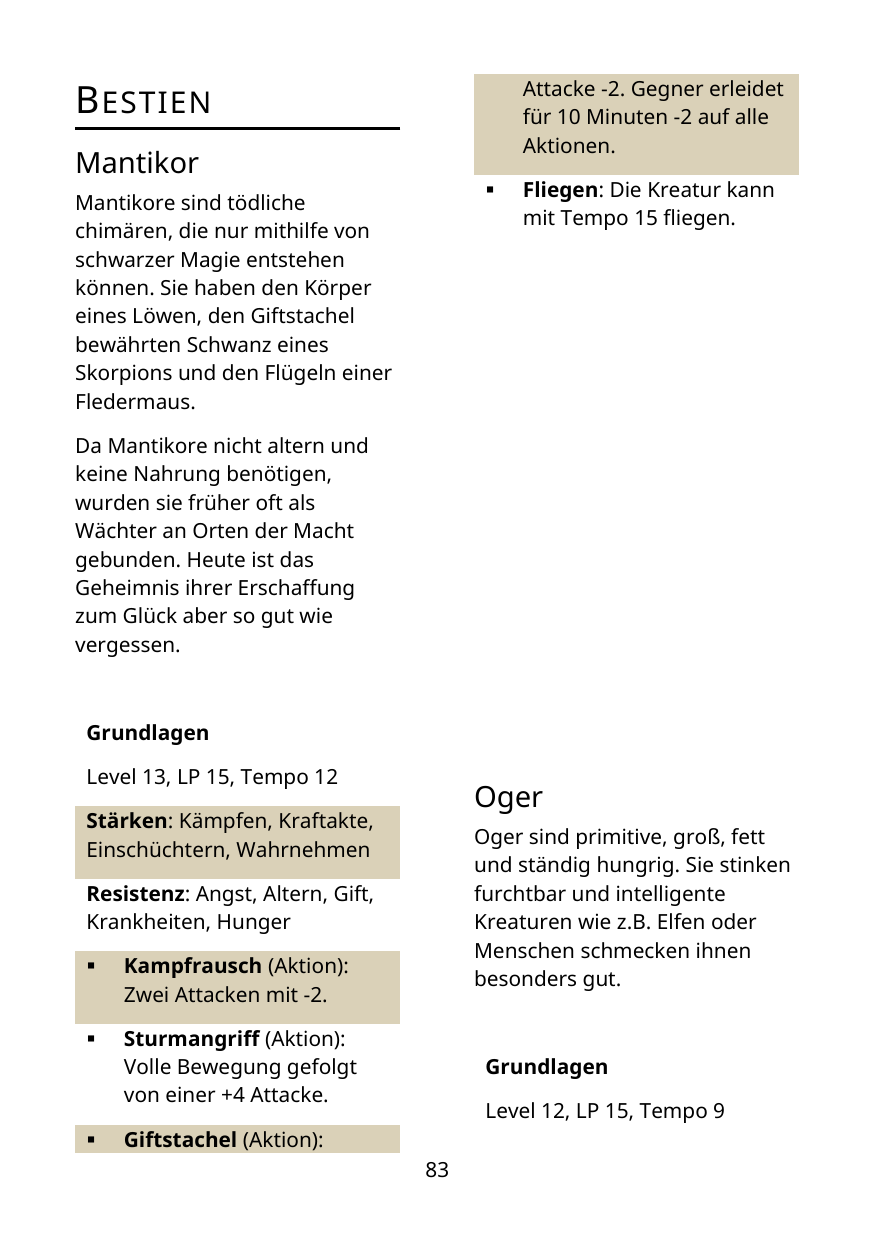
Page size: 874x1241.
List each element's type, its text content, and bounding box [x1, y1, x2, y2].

table_cell Resistenz: Angst, Altern, Gift, Krankheiten, Hunger [75, 879, 400, 951]
table_cell Kampfrausch (Aktion): Zwei Attacken mit -2. [75, 951, 400, 1024]
table_cell Attacke -2. Gegner erleidet für 10 Minuten -2 auf alle Aktionen. [474, 74, 799, 175]
subtitle Bestien [75, 74, 400, 127]
subtitle Oger [474, 776, 799, 816]
text Oger sind primitive, groß, fett und ständig hungrig. Sie stinken furchtbar und intelligente Kreaturen wie z.B. Elfen oder Menschen schmecken ihnen besonders gut. [474, 822, 799, 993]
table_header Grundlagen Level 13, LP 15, Tempo 12 [75, 718, 400, 806]
subtitle Mantikor [75, 142, 400, 182]
table_cell Giftstachel (Aktion): [75, 1125, 400, 1153]
text Da Mantikore nicht altern und keine Nahrung benötigen, wurden sie früher oft als Wächter an Orten der Macht gebunden. Heute ist das Geheimnis ihrer Erschaffung zum Glück aber so gut wie vergessen. [75, 431, 400, 658]
table_cell Stärken: Kämpfen, Kraftakte, Einschüchtern, Wahrnehmen [75, 806, 400, 879]
text Mantikore sind tödliche chimären, die nur mithilfe von schwarzer Magie entstehen können. Sie haben den Körper eines Löwen, den Giftstachel bewährten Schwanz eines Skorpions und den Flügeln einer Fledermaus. [75, 188, 400, 415]
table_cell Sturmangriff (Aktion): Volle Bewegung gefolgt von einer +4 Attacke. [75, 1024, 400, 1125]
table_header Grundlagen Level 12, LP 15, Tempo 9 [474, 1052, 799, 1140]
table_cell Fliegen: Die Kreatur kann mit Tempo 15 fliegen. [474, 175, 799, 247]
